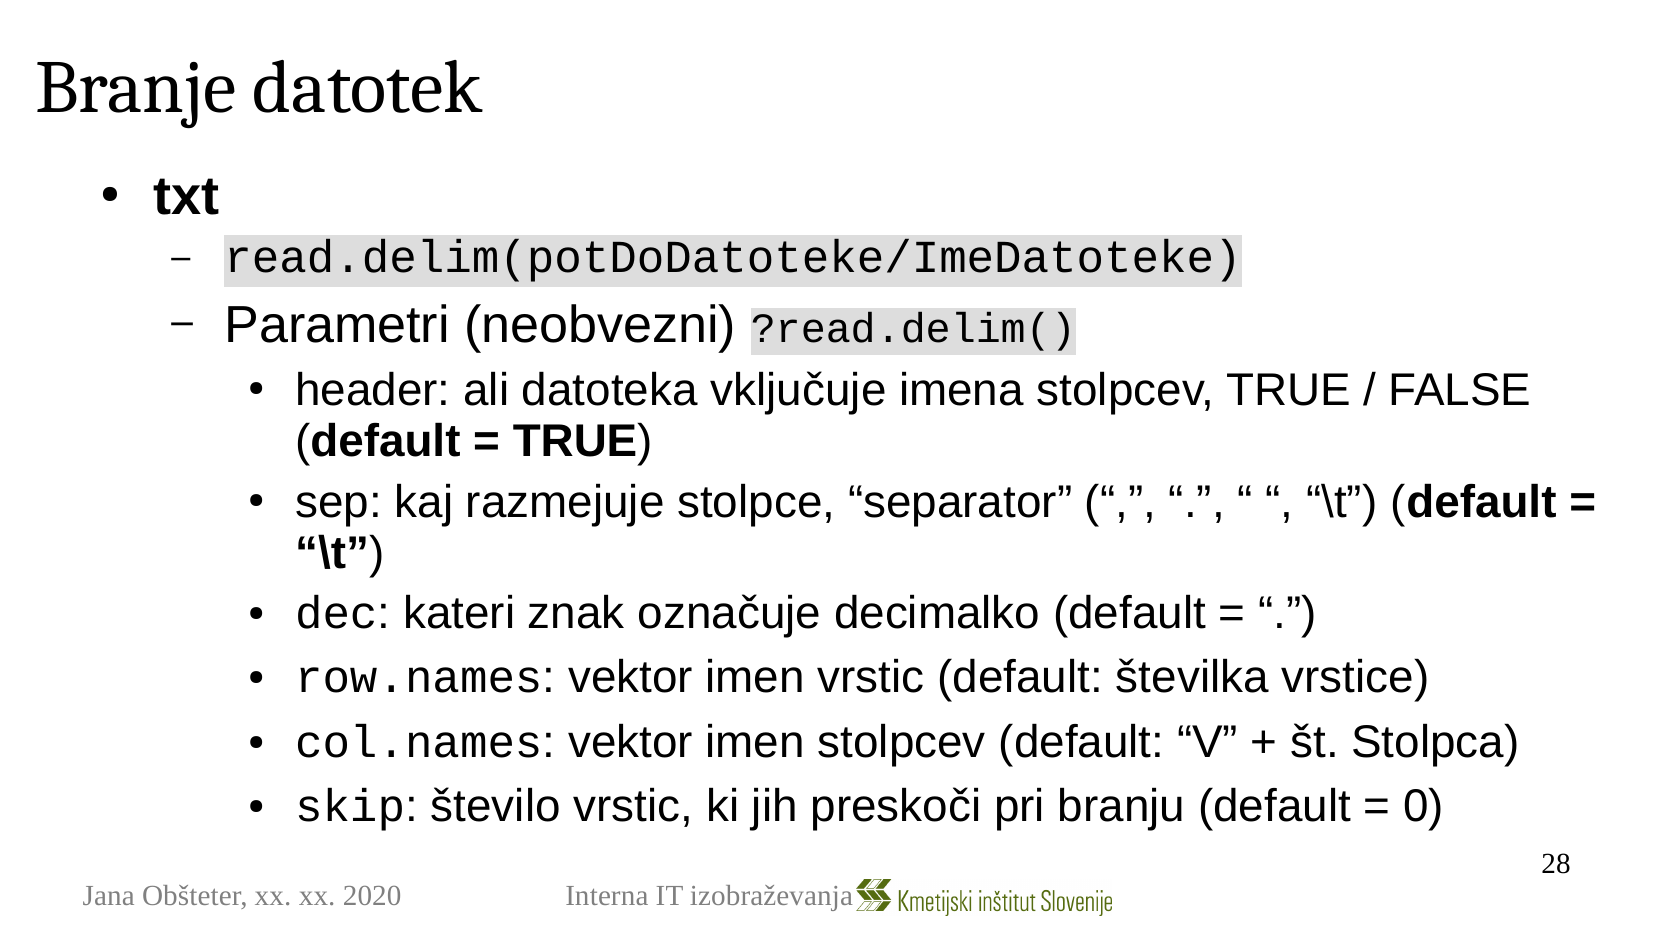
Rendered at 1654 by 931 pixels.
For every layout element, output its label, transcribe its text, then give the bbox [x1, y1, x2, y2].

title Branje datotek [35, 21, 1524, 154]
picture [856, 879, 1112, 916]
list txt read.delim(potDoDatoteke/ImeDatoteke) Parametri (neobvezni) ?read.delim() header: ali datoteka vključuje imena stolpcev, TRUE / FALSE (default = TRUE) sep: kaj razmejuje stolpce, “separator” (“,”, “.”, “ “, “\t”) (default = “\t”) dec: kateri znak označuje decimalko (default = “.”) row.names: vektor imen vrstic (default: številka vrstice) col.names: vektor imen stolpcev (default: “V” + št. Stolpca) skip: število vrstic, ki jih preskoči pri branju (default = 0) [82, 165, 1630, 839]
